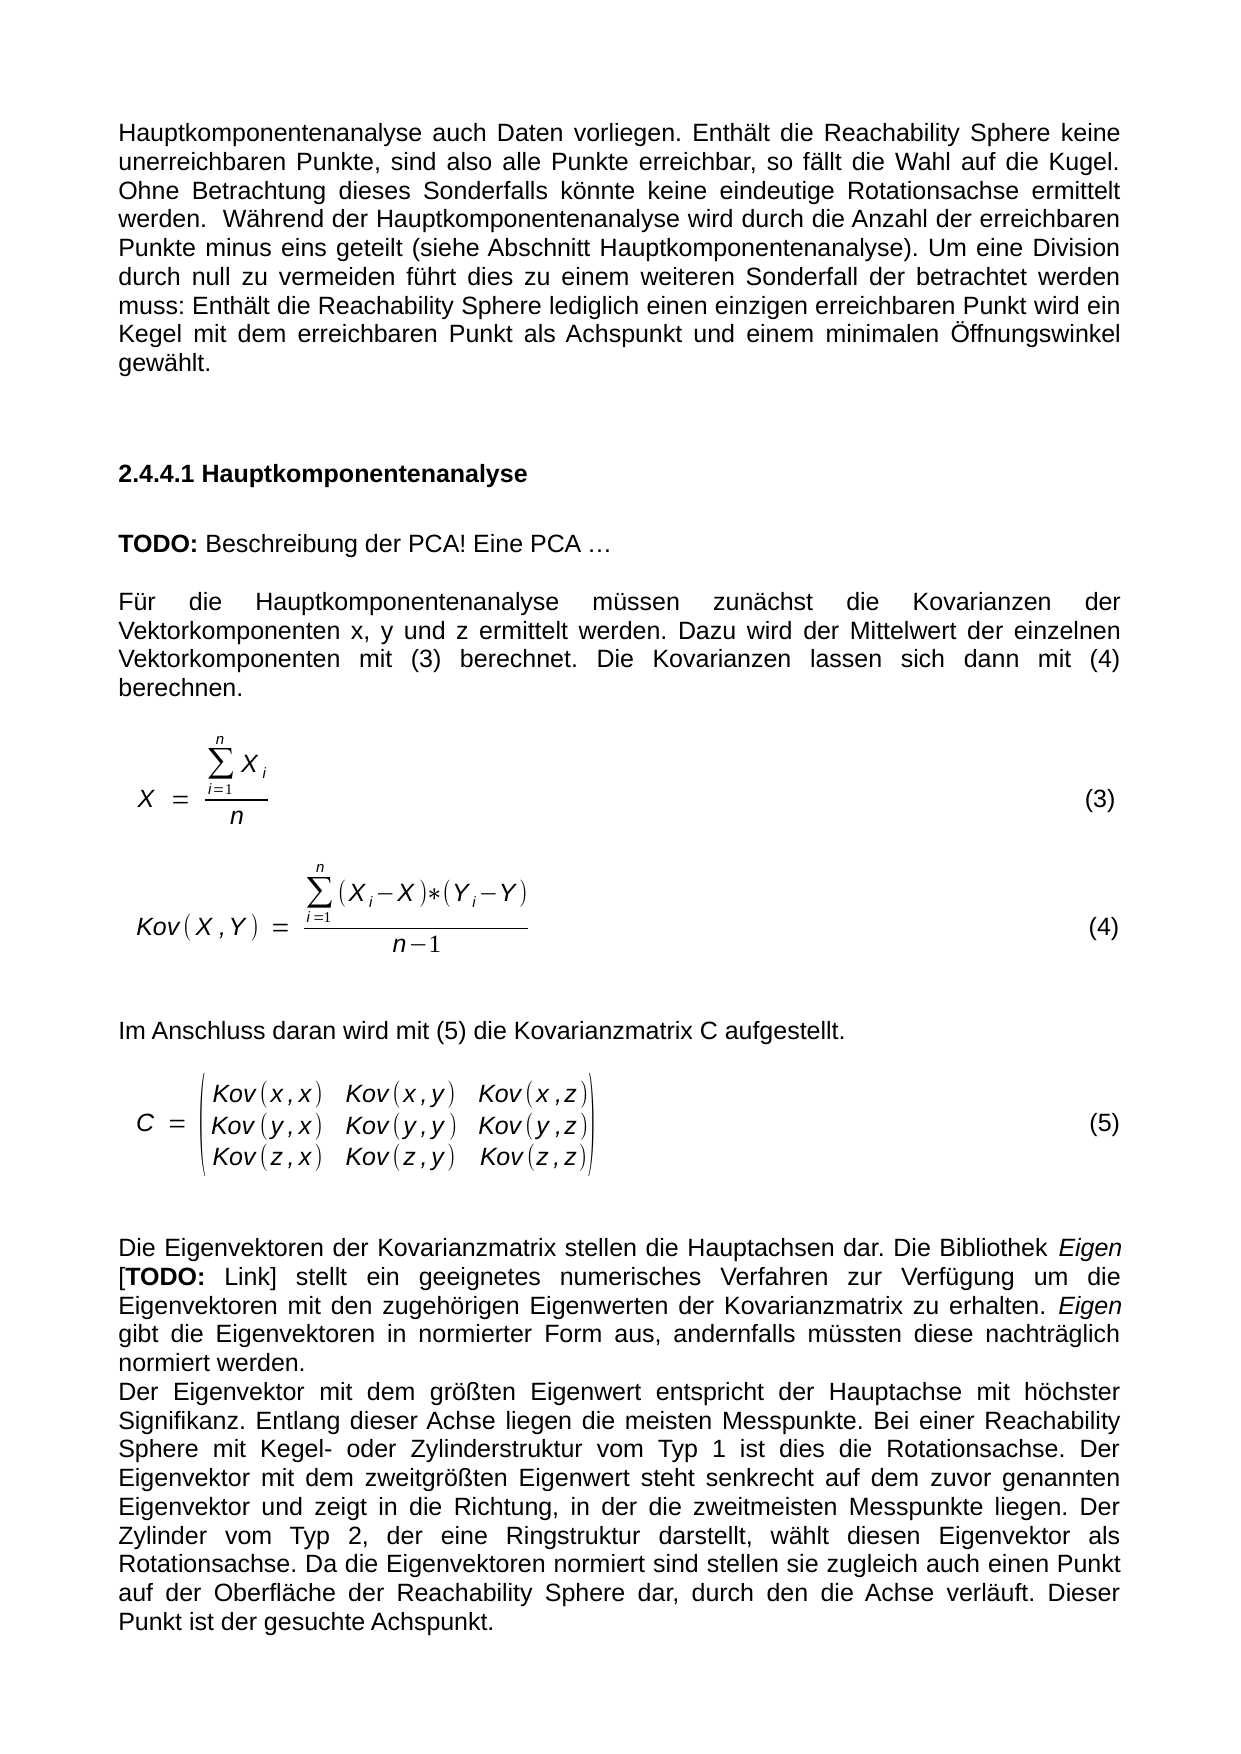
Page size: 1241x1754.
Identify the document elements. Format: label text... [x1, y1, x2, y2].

text (3) [118, 731, 1122, 830]
text (4) [118, 859, 1122, 958]
subtitle 2.4.4.1 Hauptkomponentenanalyse [118, 459, 1122, 488]
text (5) [118, 1073, 1122, 1176]
text Hauptkomponentenanalyse auch Daten vorliegen. Enthält die Reachability Sphere keine unerreichbaren Punkte, sind also alle Punkte erreichbar, so fällt die Wahl auf die Kugel. Ohne Betrachtung dieses Sonderfalls könnte keine eindeutige Rotationsachse ermittelt werden. Während der Hauptkomponentenanalyse wird durch die Anzahl der erreichbaren Punkte minus eins geteilt (siehe Abschnitt Hauptkomponentenanalyse). Um eine Division durch null zu vermeiden führt dies zu einem weiteren Sonderfall der betrachtet werden muss: Enthält die Reachability Sphere lediglich einen einzigen erreichbaren Punkt wird ein Kegel mit dem erreichbaren Punkt als Achspunkt und einem minimalen Öffnungswinkel gewählt. [118, 118, 1122, 377]
text Der Eigenvektor mit dem größten Eigenwert entspricht der Hauptachse mit höchster Signifikanz. Entlang dieser Achse liegen die meisten Messpunkte. Bei einer Reachability Sphere mit Kegel- oder Zylinderstruktur vom Typ 1 ist dies die Rotationsachse. Der Eigenvektor mit dem zweitgrößten Eigenwert steht senkrecht auf dem zuvor genannten Eigenvektor und zeigt in die Richtung, in der die zweitmeisten Messpunkte liegen. Der Zylinder vom Typ 2, der eine Ringstruktur darstellt, wählt diesen Eigenvektor als Rotationsachse. Da die Eigenvektoren normiert sind stellen sie zugleich auch einen Punkt auf der Oberfläche der Reachability Sphere dar, durch den die Achse verläuft. Dieser Punkt ist der gesuchte Achspunkt. [118, 1377, 1122, 1636]
text Die Eigenvektoren der Kovarianzmatrix stellen die Hauptachsen dar. Die Bibliothek Eigen [TODO: Link] stellt ein geeignetes numerisches Verfahren zur Verfügung um die Eigenvektoren mit den zugehörigen Eigenwerten der Kovarianzmatrix zu erhalten. Eigen gibt die Eigenvektoren in normierter Form aus, andernfalls müssten diese nachträglich normiert werden. [118, 1233, 1122, 1377]
text Im Anschluss daran wird mit (5) die Kovarianzmatrix C aufgestellt. [118, 1016, 1122, 1044]
text TODO: Beschreibung der PCA! Eine PCA … [118, 529, 1122, 558]
text Für die Hauptkomponentenanalyse müssen zunächst die Kovarianzen der Vektorkomponenten x, y und z ermittelt werden. Dazu wird der Mittelwert der einzelnen Vektorkomponenten mit (3) berechnet. Die Kovarianzen lassen sich dann mit (4) berechnen. [118, 587, 1122, 702]
